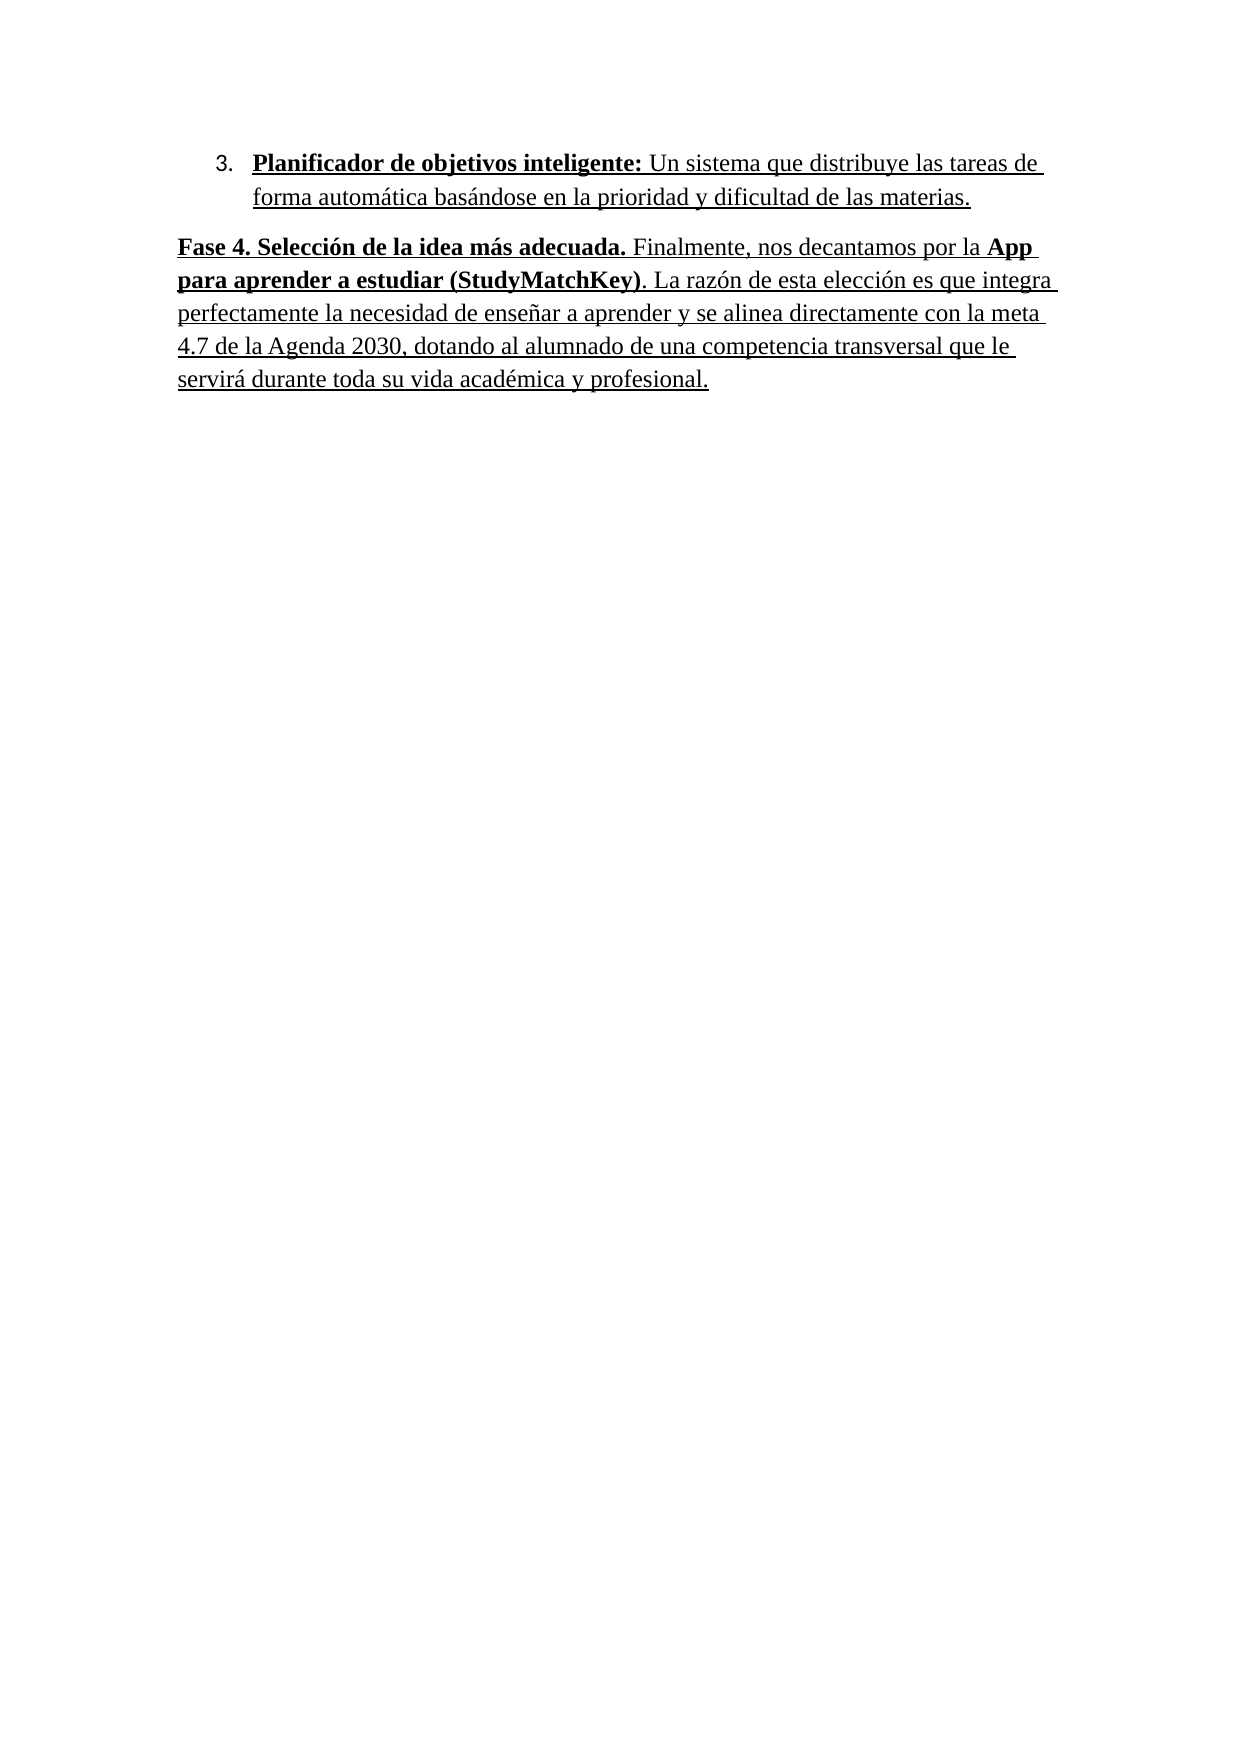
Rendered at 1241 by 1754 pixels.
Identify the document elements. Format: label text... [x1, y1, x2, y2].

list Planificador de objetivos inteligente: Un sistema que distribuye las tareas de forma automática basándose en la prioridad y dificultad de las materias. [215, 148, 1063, 211]
text Fase 4. Selección de la idea más adecuada. Finalmente, nos decantamos por la App para aprender a estudiar (StudyMatchKey). La razón de esta elección es que integra perfectamente la necesidad de enseñar a aprender y se alinea directamente con la meta 4.7 de la Agenda 2030, dotando al alumnado de una competencia transversal que le servirá durante toda su vida académica y profesional. [177, 232, 1063, 393]
